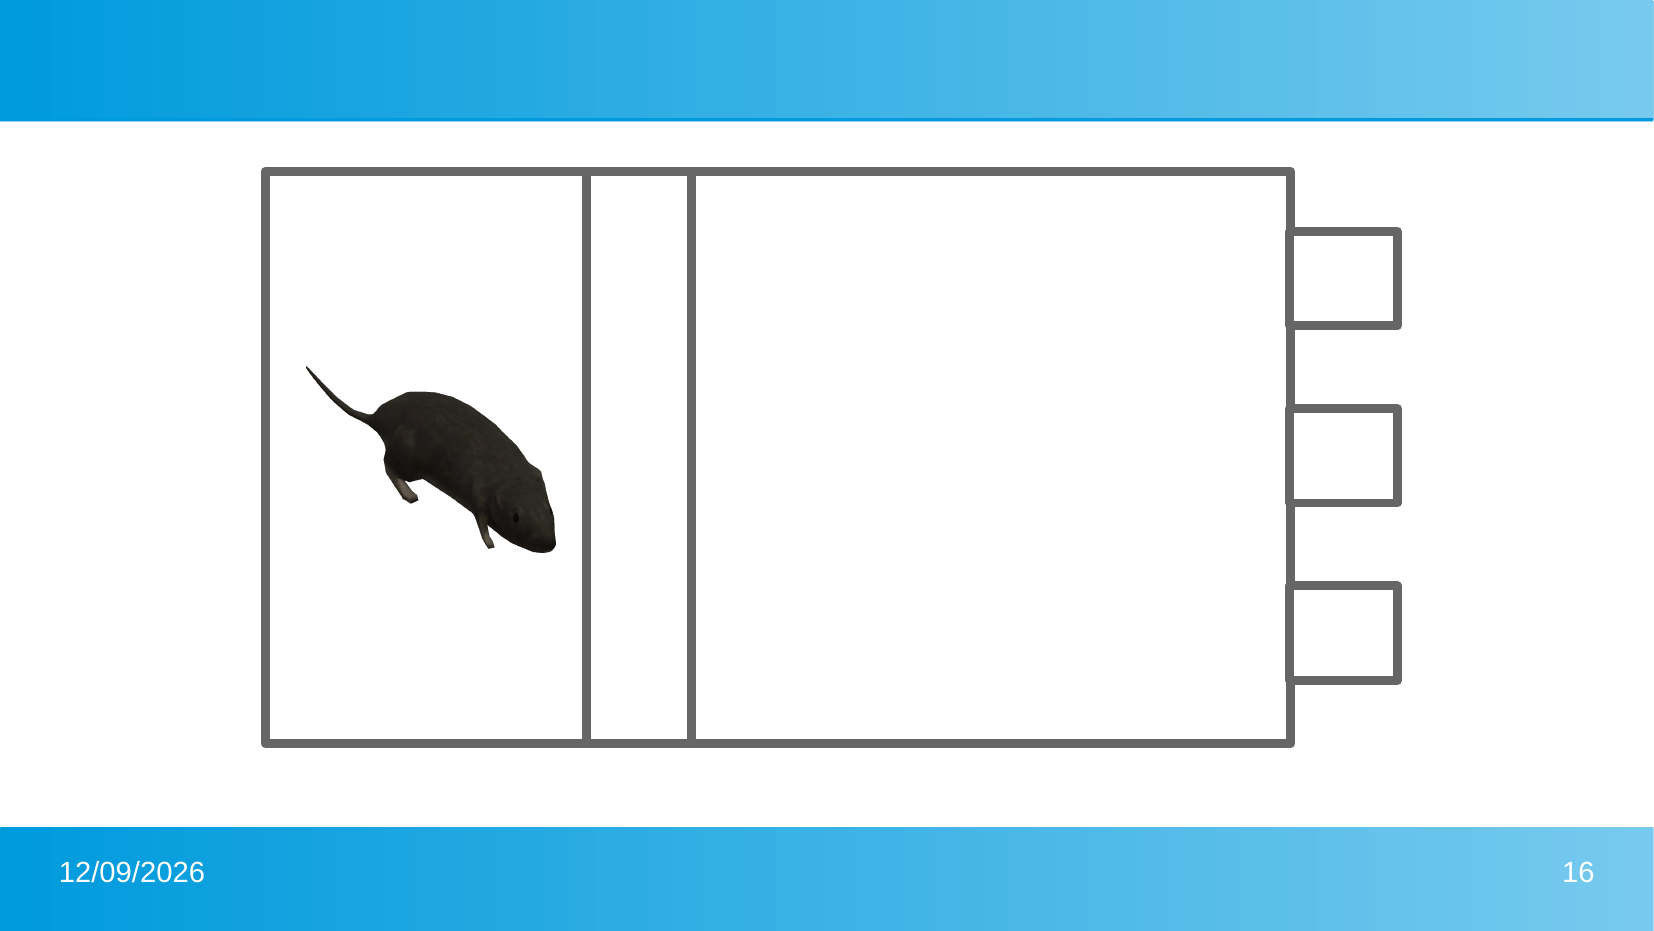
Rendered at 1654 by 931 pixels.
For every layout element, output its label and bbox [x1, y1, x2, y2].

picture [306, 366, 556, 553]
text_box [265, 171, 1398, 744]
